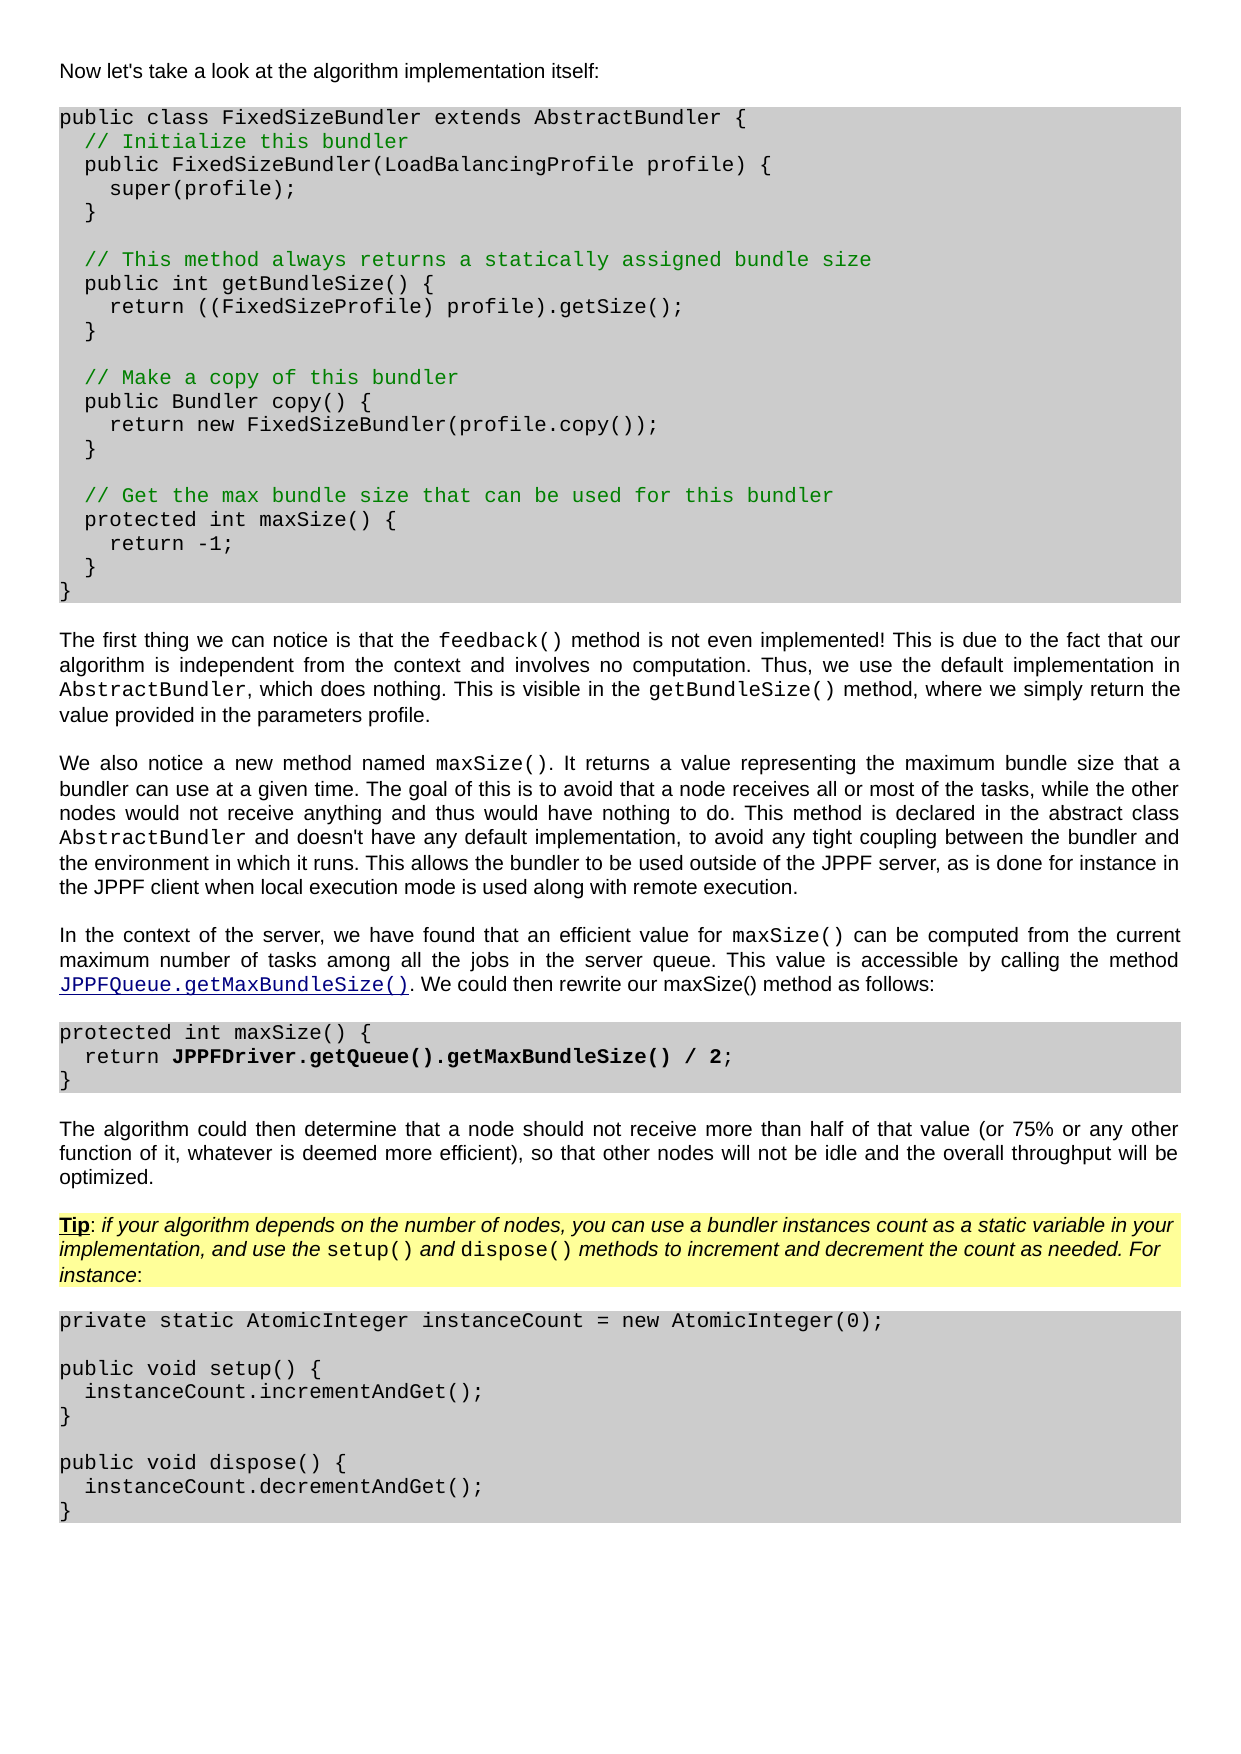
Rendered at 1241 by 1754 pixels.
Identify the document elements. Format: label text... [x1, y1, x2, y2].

text // This method always returns a statically assigned bundle size [59, 249, 1181, 272]
text protected int maxSize() { [59, 509, 1181, 533]
text protected int maxSize() { [59, 1022, 1181, 1046]
text public void dispose() { [59, 1452, 1181, 1476]
text instanceCount.incrementAndGet(); [59, 1381, 1181, 1405]
text The first thing we can notice is that the feedback() method is not even implemented! This is due to the fact that our algorithm is independent from the context and involves no computation. Thus, we use the default implementation in AbstractBundler, which does nothing. This is visible in the getBundleSize() method, where we simply return the value provided in the parameters profile. [59, 627, 1181, 727]
text super(profile); [59, 178, 1181, 202]
text public Bundler copy() { [59, 391, 1181, 414]
text // Make a copy of this bundler [59, 367, 1181, 391]
text instanceCount.decrementAndGet(); [59, 1476, 1181, 1500]
text public int getBundleSize() { [59, 272, 1181, 296]
text return ((FixedSizeProfile) profile).getSize(); [59, 296, 1181, 320]
text } [59, 556, 1181, 580]
text In the context of the server, we have found that an efficient value for maxSize() can be computed from the current maximum number of tasks among all the jobs in the server queue. This value is accessible by calling the method JPPFQueue.getMaxBundleSize(). We could then rewrite our maxSize() method as follows: [59, 922, 1181, 998]
text } [59, 1405, 1181, 1429]
text } [59, 202, 1181, 225]
text public class FixedSizeBundler extends AbstractBundler { [59, 107, 1181, 131]
text } [59, 1500, 1181, 1523]
text public FixedSizeBundler(LoadBalancingProfile profile) { [59, 154, 1181, 178]
text return new FixedSizeBundler(profile.copy()); [59, 414, 1181, 438]
text // Get the max bundle size that can be used for this bundler [59, 485, 1181, 509]
text Now let's take a look at the algorithm implementation itself: [59, 59, 1181, 83]
text // Initialize this bundler [59, 131, 1181, 154]
text } [59, 320, 1181, 343]
text private static AtomicInteger instanceCount = new AtomicInteger(0); [59, 1311, 1181, 1334]
text public void setup() { [59, 1358, 1181, 1381]
text Tip: if your algorithm depends on the number of nodes, you can use a bundler instances count as a static variable in your implementation, and use the setup() and dispose() methods to increment and decrement the count as needed. For instance: [59, 1213, 1181, 1287]
text The algorithm could then determine that a node should not receive more than half of that value (or 75% or any other function of it, whatever is deemed more efficient), so that other nodes will not be idle and the overall throughput will be optimized. [59, 1117, 1181, 1189]
text We also notice a new method named maxSize(). It returns a value representing the maximum bundle size that a bundler can use at a given time. The goal of this is to avoid that a node receives all or most of the tasks, while the other nodes would not receive anything and thus would have nothing to do. This method is declared in the abstract class AbstractBundler and doesn't have any default implementation, to avoid any tight coupling between the bundler and the environment in which it runs. This allows the bundler to be used outside of the JPPF server, as is done for instance in the JPPF client when local execution mode is used along with remote execution. [59, 751, 1181, 898]
text } [59, 438, 1181, 462]
text } [59, 1069, 1181, 1093]
text } [59, 580, 1181, 603]
text return JPPFDriver.getQueue().getMaxBundleSize() / 2; [59, 1046, 1181, 1069]
text return -1; [59, 533, 1181, 556]
